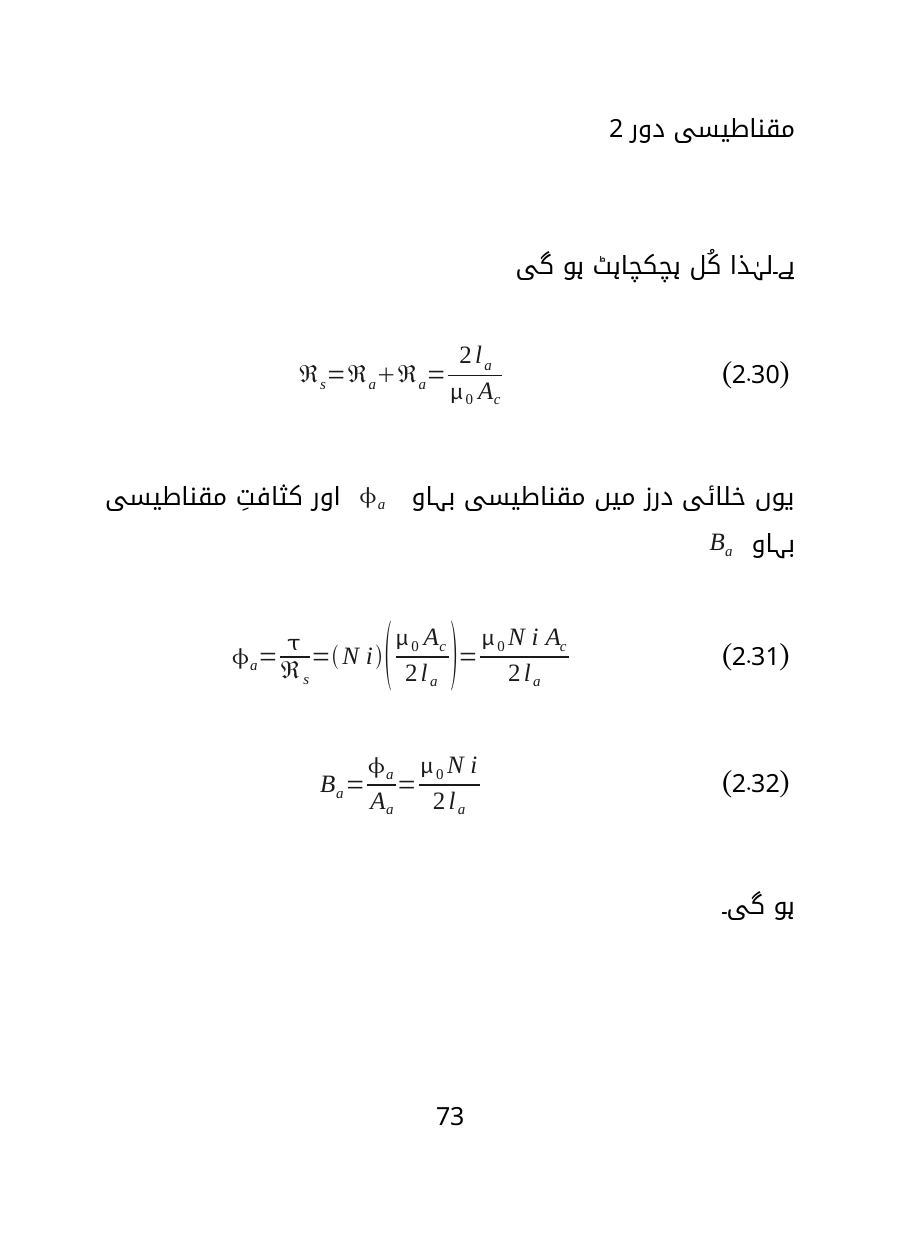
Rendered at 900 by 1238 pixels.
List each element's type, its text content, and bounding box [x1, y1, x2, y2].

text ہو گی۔ [105, 883, 795, 930]
text یوں خلائی درز میں مقناطیسی بہاو اور کثافتِ مقناطیسی بہاو [105, 473, 795, 568]
table_header [105, 746, 686, 836]
table_header [105, 336, 688, 427]
text ہے۔لہٰذا کُل ہچکچاہٹ ہو گی [105, 242, 795, 290]
table_header (2.30) [688, 336, 795, 427]
table_header (2.31) [688, 615, 795, 712]
table_header [105, 615, 688, 712]
table_header (2.32) [686, 746, 795, 836]
